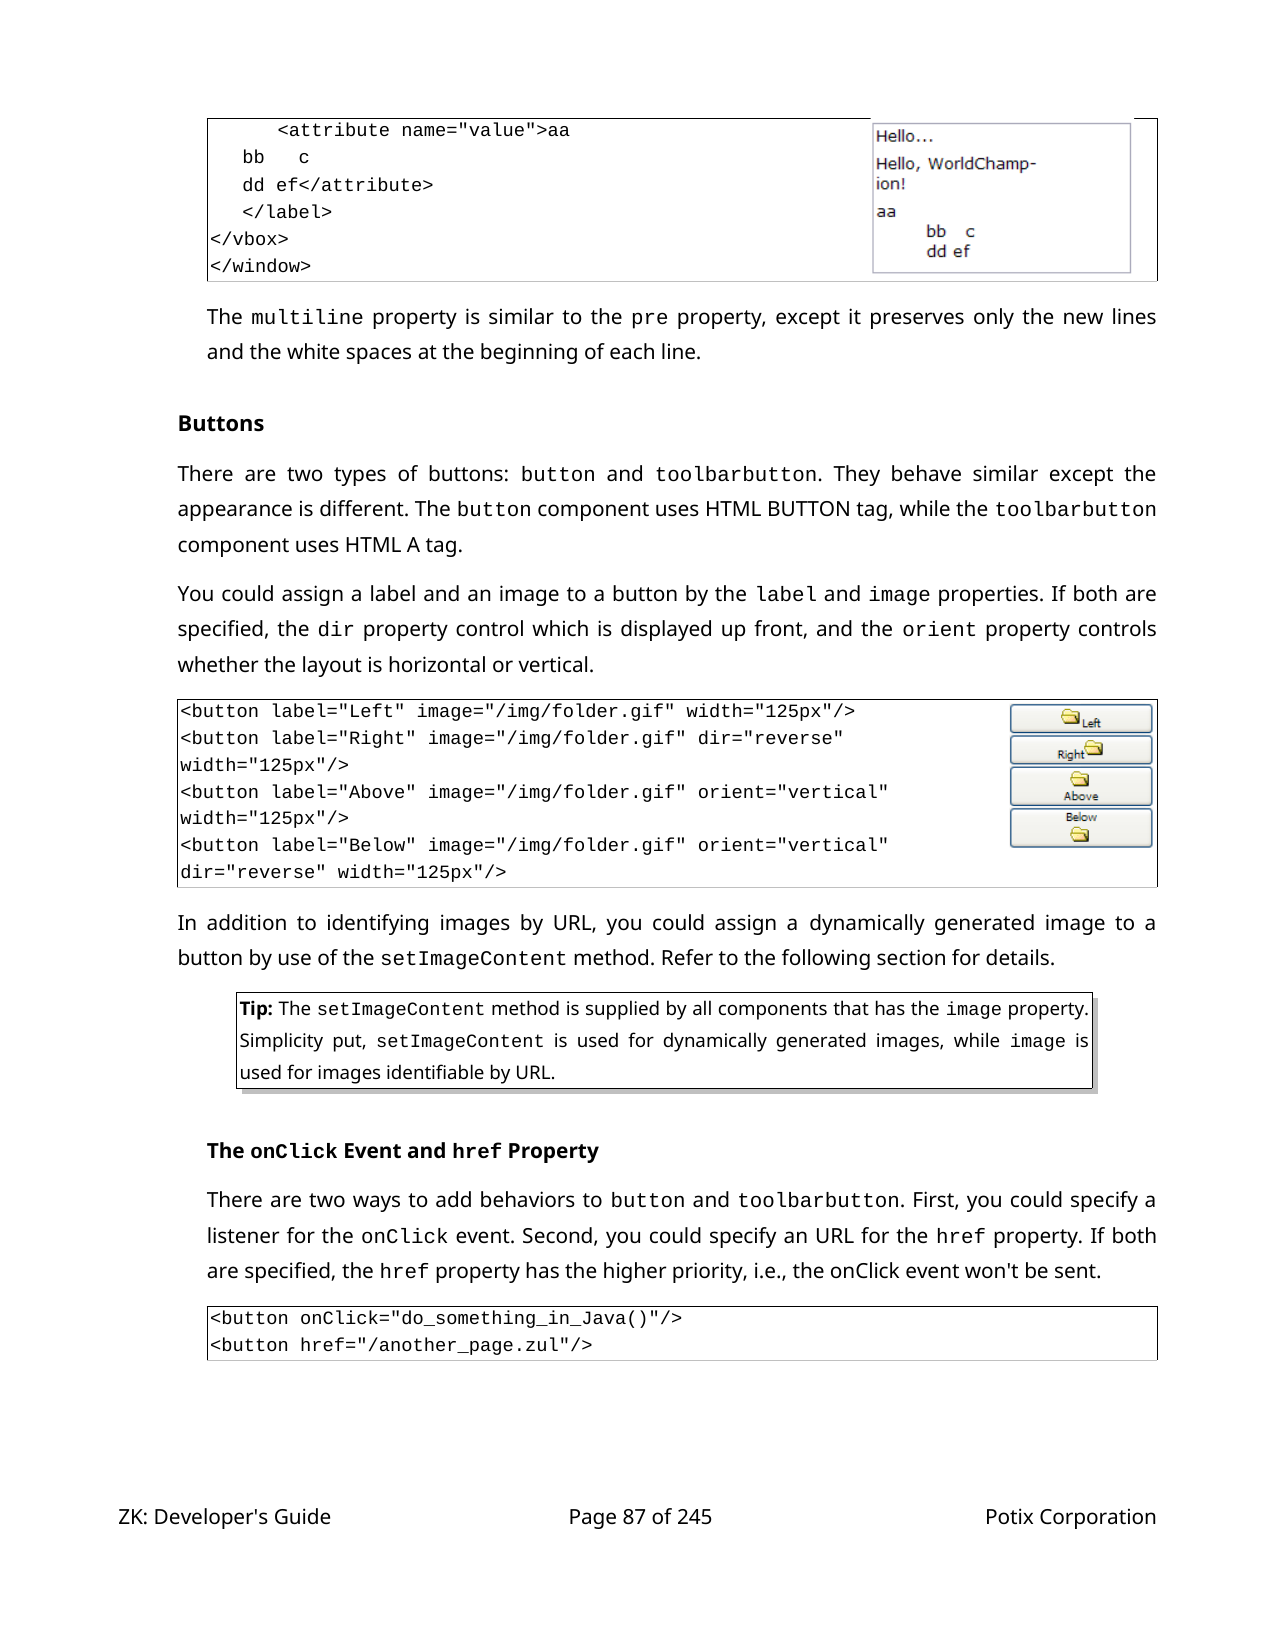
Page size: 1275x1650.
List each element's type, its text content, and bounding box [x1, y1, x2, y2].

picture [870, 118, 1135, 276]
text </label> [208, 200, 870, 224]
text You could assign a label and an image to a button by the label and image properties. If both are specified, the dir property control which is displayed up front, and the orient property controls whether the layout is horizontal or vertical. [177, 579, 1157, 678]
text [1135, 145, 1157, 169]
text <button label="Right" image="/img/folder.gif" dir="reverse" width="125px"/> [178, 726, 1008, 777]
text <button onClick="do_something_in_Java()"/> [208, 1307, 1157, 1330]
text <attribute name="value">aa [208, 119, 870, 142]
text [1135, 227, 1157, 251]
text The multiline property is similar to the pre property, except it preserves only the new lines and the white spaces at the beginning of each line. [207, 302, 1157, 366]
text <button label="Below" image="/img/folder.gif" orient="vertical" dir="reverse" width="125px"/> [178, 833, 1157, 887]
text [1135, 200, 1157, 224]
text </vbox> [208, 227, 870, 251]
text <button label="Left" image="/img/folder.gif" width="125px"/> [178, 700, 1157, 723]
text </window> [208, 254, 1157, 281]
text There are two ways to add behaviors to button and toolbarbutton. First, you could specify a listener for the onClick event. Second, you could specify an URL for the href property. If both are specified, the href property has the higher priority, i.e., the onClick event won't be sent. [207, 1186, 1157, 1285]
text In addition to identifying images by URL, you could assign a dynamically generated image to a button by use of the setImageContent method. Refer to the following section for details. [177, 908, 1157, 972]
picture [1008, 702, 1156, 850]
text <button href="/another_page.zul"/> [208, 1333, 1157, 1360]
text [1135, 172, 1157, 197]
text bb c [208, 145, 870, 169]
subtitle The onClick Event and href Property [207, 1136, 1157, 1165]
text dd ef</attribute> [208, 172, 870, 197]
text <button label="Above" image="/img/folder.gif" orient="vertical" width="125px"/> [178, 779, 1008, 830]
text Tip: The setImageContent method is supplied by all components that has the image property. Simplicity put, setImageContent is used for dynamically generated images, while image is used for images identifiable by URL. [237, 993, 1092, 1088]
text There are two types of buttons: button and toolbarbutton. They behave similar except the appearance is different. The button component uses HTML BUTTON tag, while the toolbarbutton component uses HTML A tag. [177, 459, 1157, 558]
subtitle Buttons [177, 408, 1157, 438]
